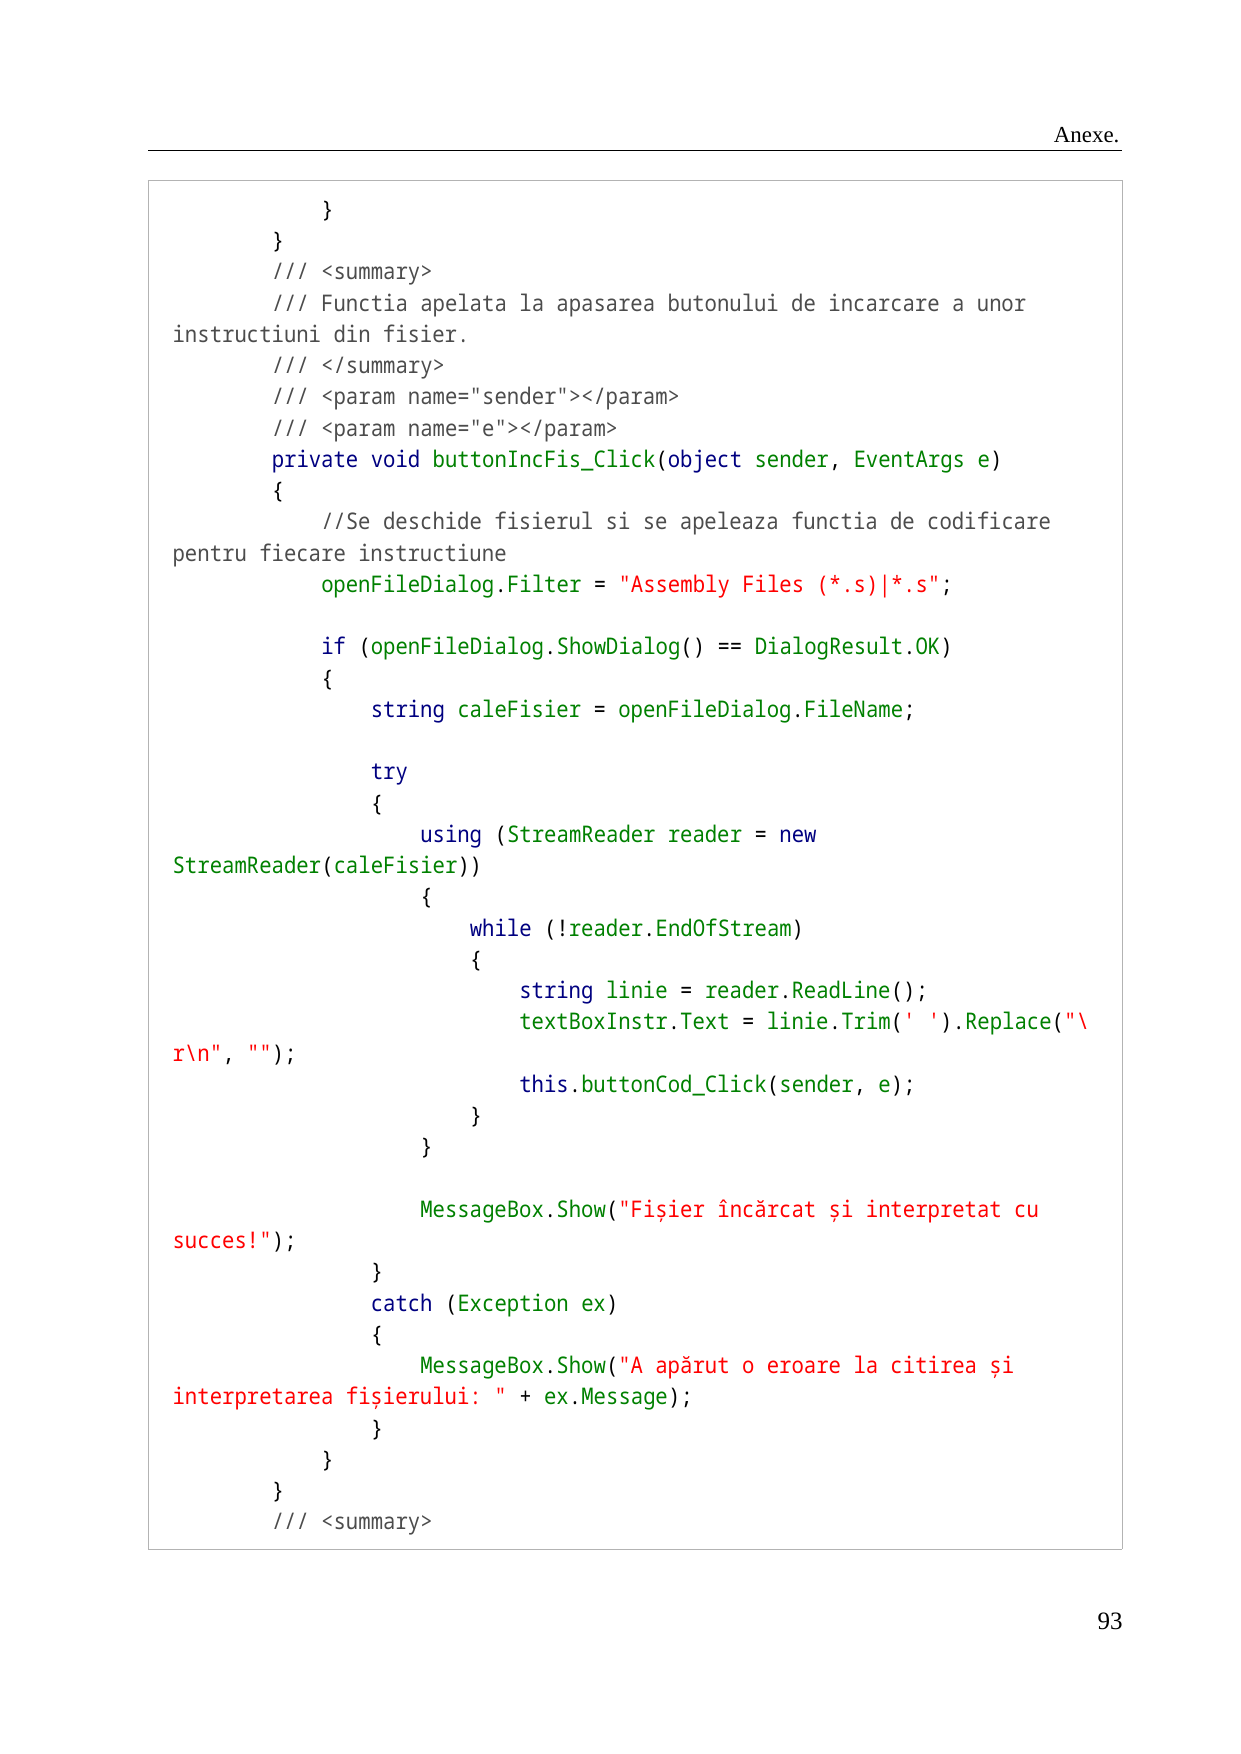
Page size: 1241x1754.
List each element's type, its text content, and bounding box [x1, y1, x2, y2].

text /// <summary> [149, 243, 1122, 274]
text /// <param name="sender"></param> [149, 368, 1122, 399]
text string caleFisier = openFileDialog.FileName; [149, 680, 1122, 724]
text } [149, 1086, 1122, 1118]
text } [149, 211, 1122, 243]
text { [149, 461, 1122, 493]
text textBoxInstr.Text = linie.Trim(' ').Replace("\r\n", ""); [149, 993, 1122, 1055]
text } [149, 1430, 1122, 1461]
text if (openFileDialog.ShowDialog() == DialogResult.OK) [149, 618, 1122, 649]
text openFileDialog.Filter = "Assembly Files (*.s)|*.s"; [149, 555, 1122, 599]
text MessageBox.Show("Fișier încărcat și interpretat cu succes!"); [149, 1180, 1122, 1243]
text { [149, 649, 1122, 680]
text string linie = reader.ReadLine(); [149, 961, 1122, 993]
text } [149, 1243, 1122, 1274]
text { [149, 868, 1122, 899]
text using (StreamReader reader = new StreamReader(caleFisier)) [149, 805, 1122, 868]
text { [149, 930, 1122, 961]
text /// Functia apelata la apasarea butonului de incarcare a unor instructiuni din fisier. [149, 274, 1122, 336]
text { [149, 774, 1122, 805]
text MessageBox.Show("A apărut o eroare la citirea și interpretarea fișierului: " + ex.Message); [149, 1336, 1122, 1399]
text catch (Exception ex) [149, 1274, 1122, 1305]
text /// </summary> [149, 336, 1122, 368]
text /// <param name="e"></param> [149, 399, 1122, 430]
text private void buttonIncFis_Click(object sender, EventArgs e) [149, 430, 1122, 461]
text } [149, 181, 1122, 211]
text //Se deschide fisierul si se apeleaza functia de codificare pentru fiecare instructiune [149, 493, 1122, 555]
text { [149, 1305, 1122, 1336]
text } [149, 1399, 1122, 1430]
text try [149, 743, 1122, 774]
text while (!reader.EndOfStream) [149, 899, 1122, 930]
text } [149, 1118, 1122, 1161]
text this.buttonCod_Click(sender, e); [149, 1055, 1122, 1086]
text /// <summary> [149, 1493, 1122, 1549]
text } [149, 1461, 1122, 1493]
